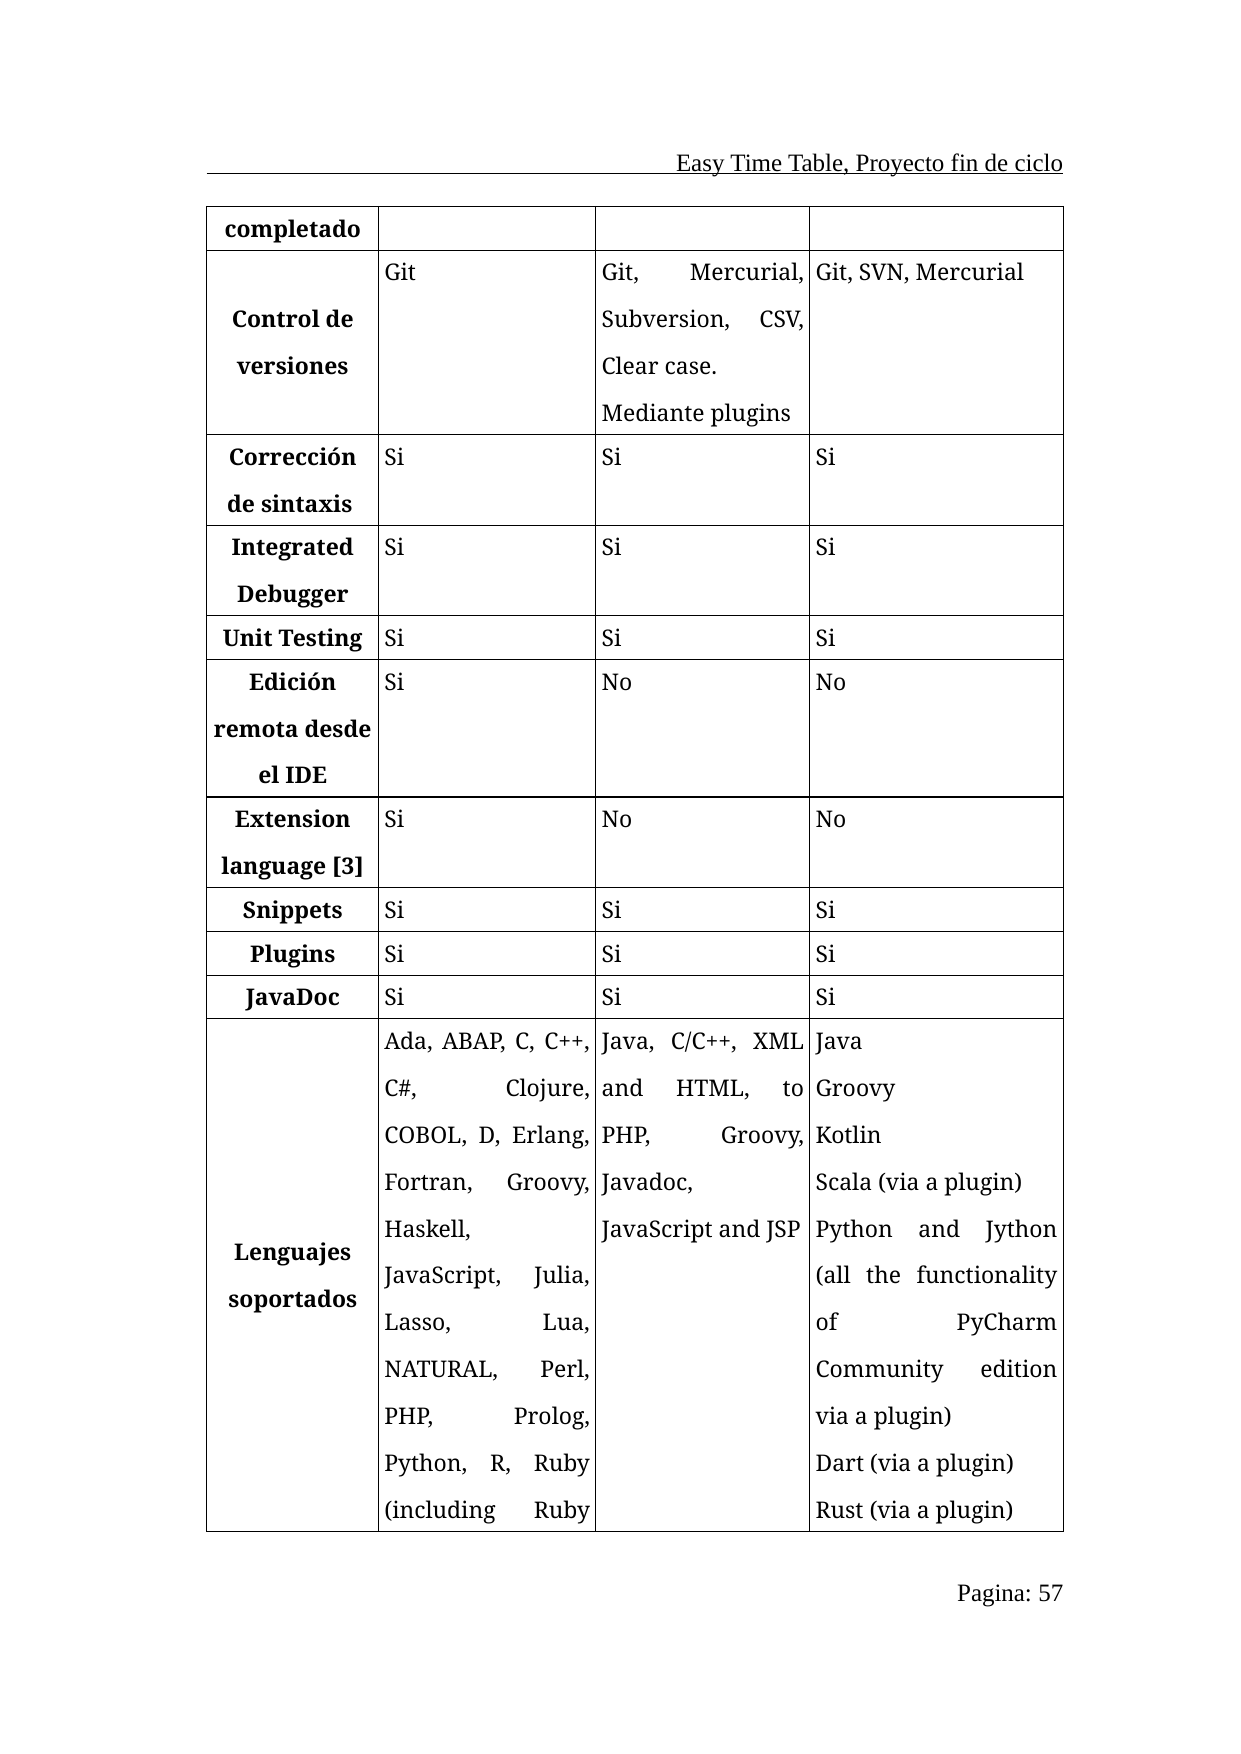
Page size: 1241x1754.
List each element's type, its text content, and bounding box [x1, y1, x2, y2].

table_cell Git, SVN, Mercurial [810, 251, 1063, 434]
table_cell completado [207, 207, 378, 249]
table_cell Si [810, 932, 1063, 974]
table_cell Si [379, 798, 595, 887]
table_cell Ada, ABAP, C, C++, C#, Clojure, COBOL, D, Erlang, Fortran, Groovy, Haskell, JavaScript, Julia, Lasso, Lua, NATURAL, Perl, PHP, Prolog, Python, R, Ruby (including Ruby [379, 1019, 595, 1531]
table_cell Si [596, 526, 809, 615]
table_cell Java Groovy Kotlin Scala (via a plugin) Python and Jython (all the functionality of PyCharm Community edition via a plugin) Dart (via a plugin) Rust (via a plugin) [810, 1019, 1063, 1531]
table_cell Si [379, 932, 595, 974]
table_cell No [596, 660, 809, 796]
table_cell Java, C/C++, XML and HTML, to PHP, Groovy, Javadoc, JavaScript and JSP [596, 1019, 809, 1531]
table_cell Integrated Debugger [207, 526, 378, 615]
table_cell Unit Testing [207, 616, 378, 659]
table_cell Extension language [3] [207, 798, 378, 887]
table_cell Si [379, 888, 595, 931]
table_cell Si [810, 435, 1063, 524]
table_cell Corrección de sintaxis [207, 435, 378, 524]
table_cell Git, Mercurial, Subversion, CSV, Clear case. Mediante plugins [596, 251, 809, 434]
table_cell Si [810, 976, 1063, 1018]
table_cell [596, 207, 809, 249]
table_cell Si [379, 526, 595, 615]
table_cell JavaDoc [207, 976, 378, 1018]
table_cell Si [596, 616, 809, 659]
table_cell Si [596, 435, 809, 524]
table_cell Si [379, 660, 595, 796]
table_cell Si [810, 526, 1063, 615]
table_cell Si [596, 888, 809, 931]
table_cell Lenguajes soportados [207, 1019, 378, 1531]
table_cell Control de versiones [207, 251, 378, 434]
table_cell Si [596, 932, 809, 974]
table_cell Si [379, 976, 595, 1018]
table_cell No [810, 798, 1063, 887]
table_cell Si [379, 435, 595, 524]
table_cell No [810, 660, 1063, 796]
table_cell Git [379, 251, 595, 434]
table_cell Si [810, 616, 1063, 659]
table_cell [810, 207, 1063, 249]
table_cell Si [810, 888, 1063, 931]
table_cell Plugins [207, 932, 378, 974]
table_cell Si [596, 976, 809, 1018]
table_cell Snippets [207, 888, 378, 931]
table_cell No [596, 798, 809, 887]
table_cell Edición remota desde el IDE [207, 660, 378, 796]
table_cell [379, 207, 595, 249]
table_cell Si [379, 616, 595, 659]
